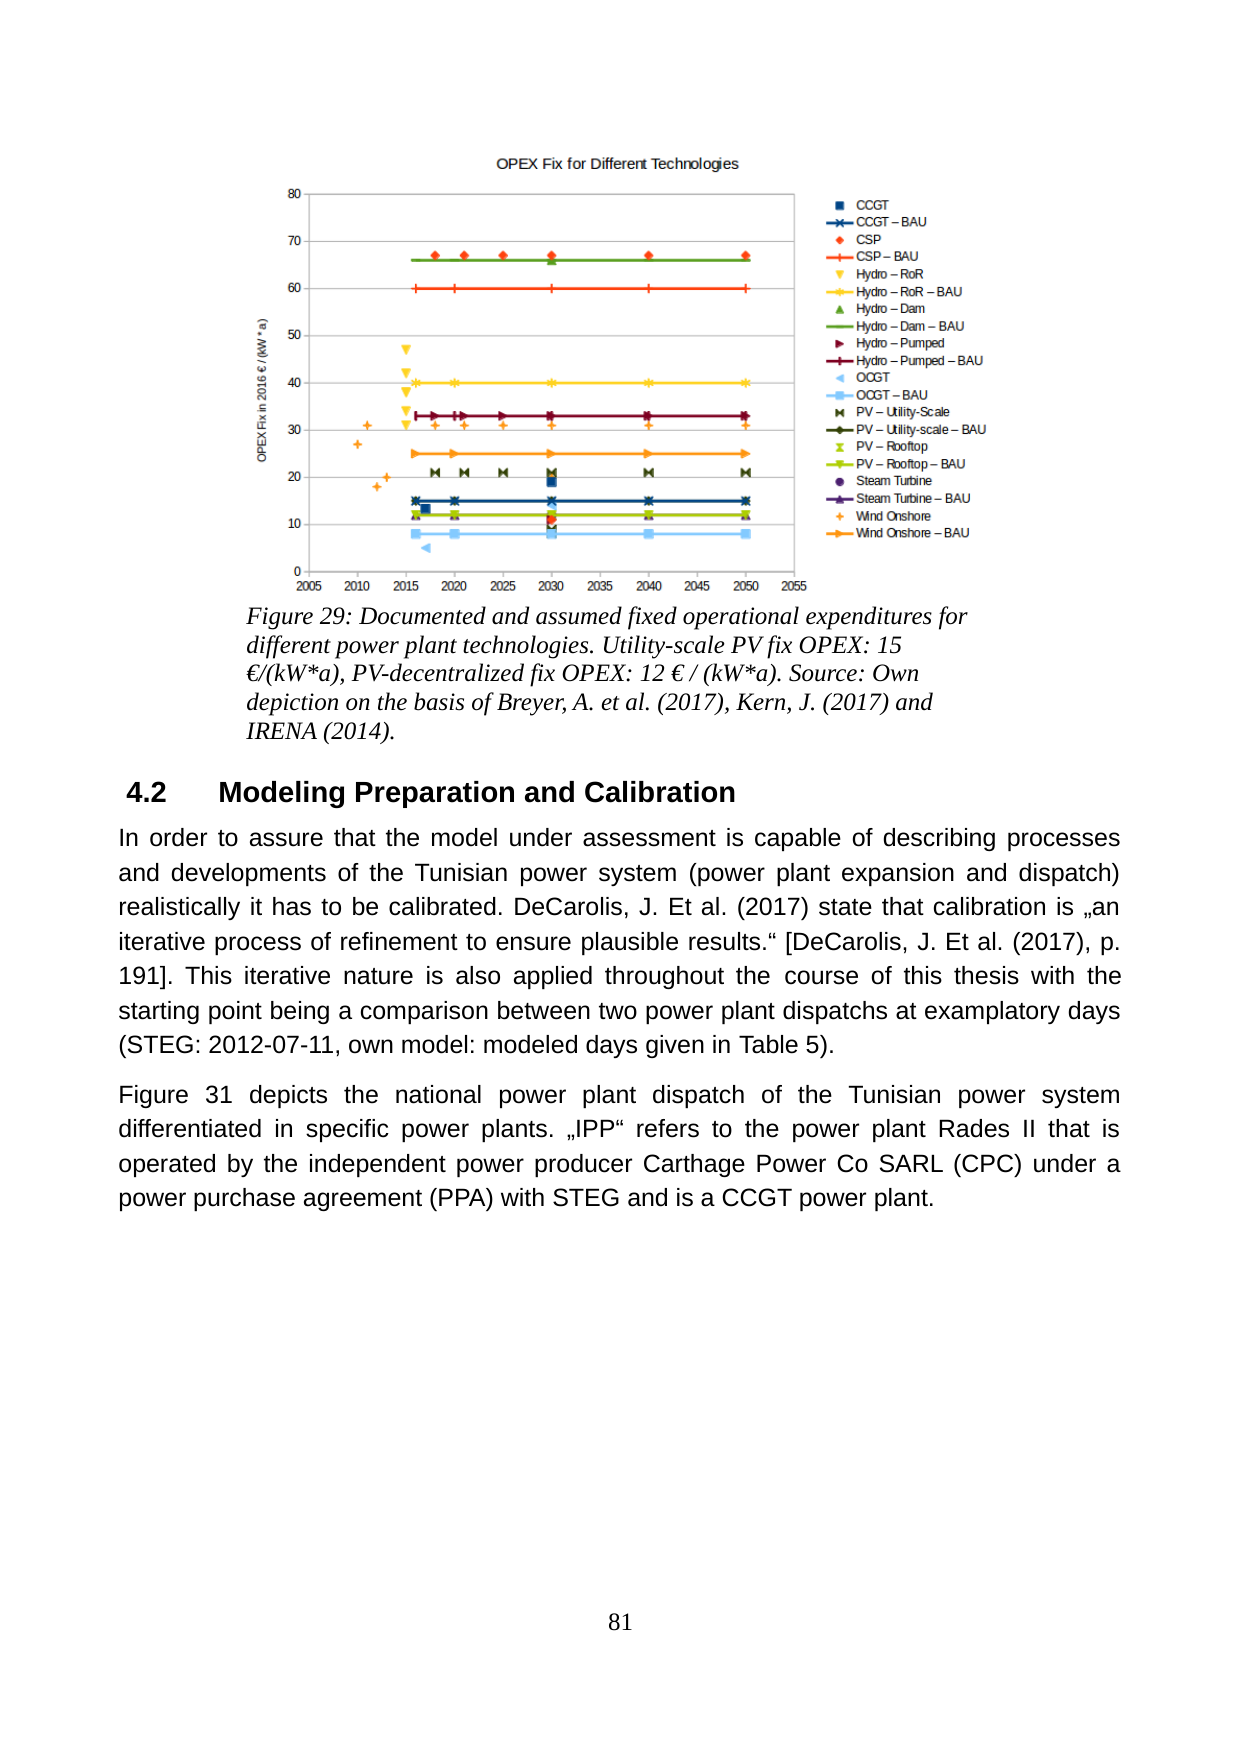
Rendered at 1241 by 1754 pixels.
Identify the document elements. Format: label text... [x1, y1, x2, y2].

text In order to assure that the model under assessment is capable of describing processes and developments of the Tunisian power system (power plant expansion and dispatch) realistically it has to be calibrated. DeCarolis, J. Et al. (2017) state that calibration is „an iterative process of refinement to ensure plausible results.“ [DeCarolis, J. Et al. (2017), p. 191]. This iterative nature is also applied throughout the course of this thesis with the starting point being a comparison between two power plant dispatchs at examplatory days (STEG: 2012-07-11, own model: modeled days given in Table 5). [118, 823, 1122, 1059]
subtitle Modeling Preparation and Calibration [118, 118, 1122, 808]
picture [246, 145, 995, 601]
list Figure 29: Documented and assumed fixed operational expenditures for different power plant technologies. Utility-scale PV fix OPEX: 15 €/(kW*a), PV-decentralized fix OPEX: 12 € / (kW*a). Source: Own depiction on the basis of Breyer, A. et al. (2017), Kern, J. (2017) and IRENA (2014). [246, 601, 994, 745]
text Figure 31 depicts the national power plant dispatch of the Tunisian power system differentiated in specific power plants. „IPP“ refers to the power plant Rades II that is operated by the independent power producer Carthage Power Co SARL (CPC) under a power purchase agreement (PPA) with STEG and is a CCGT power plant. [118, 1079, 1122, 1212]
